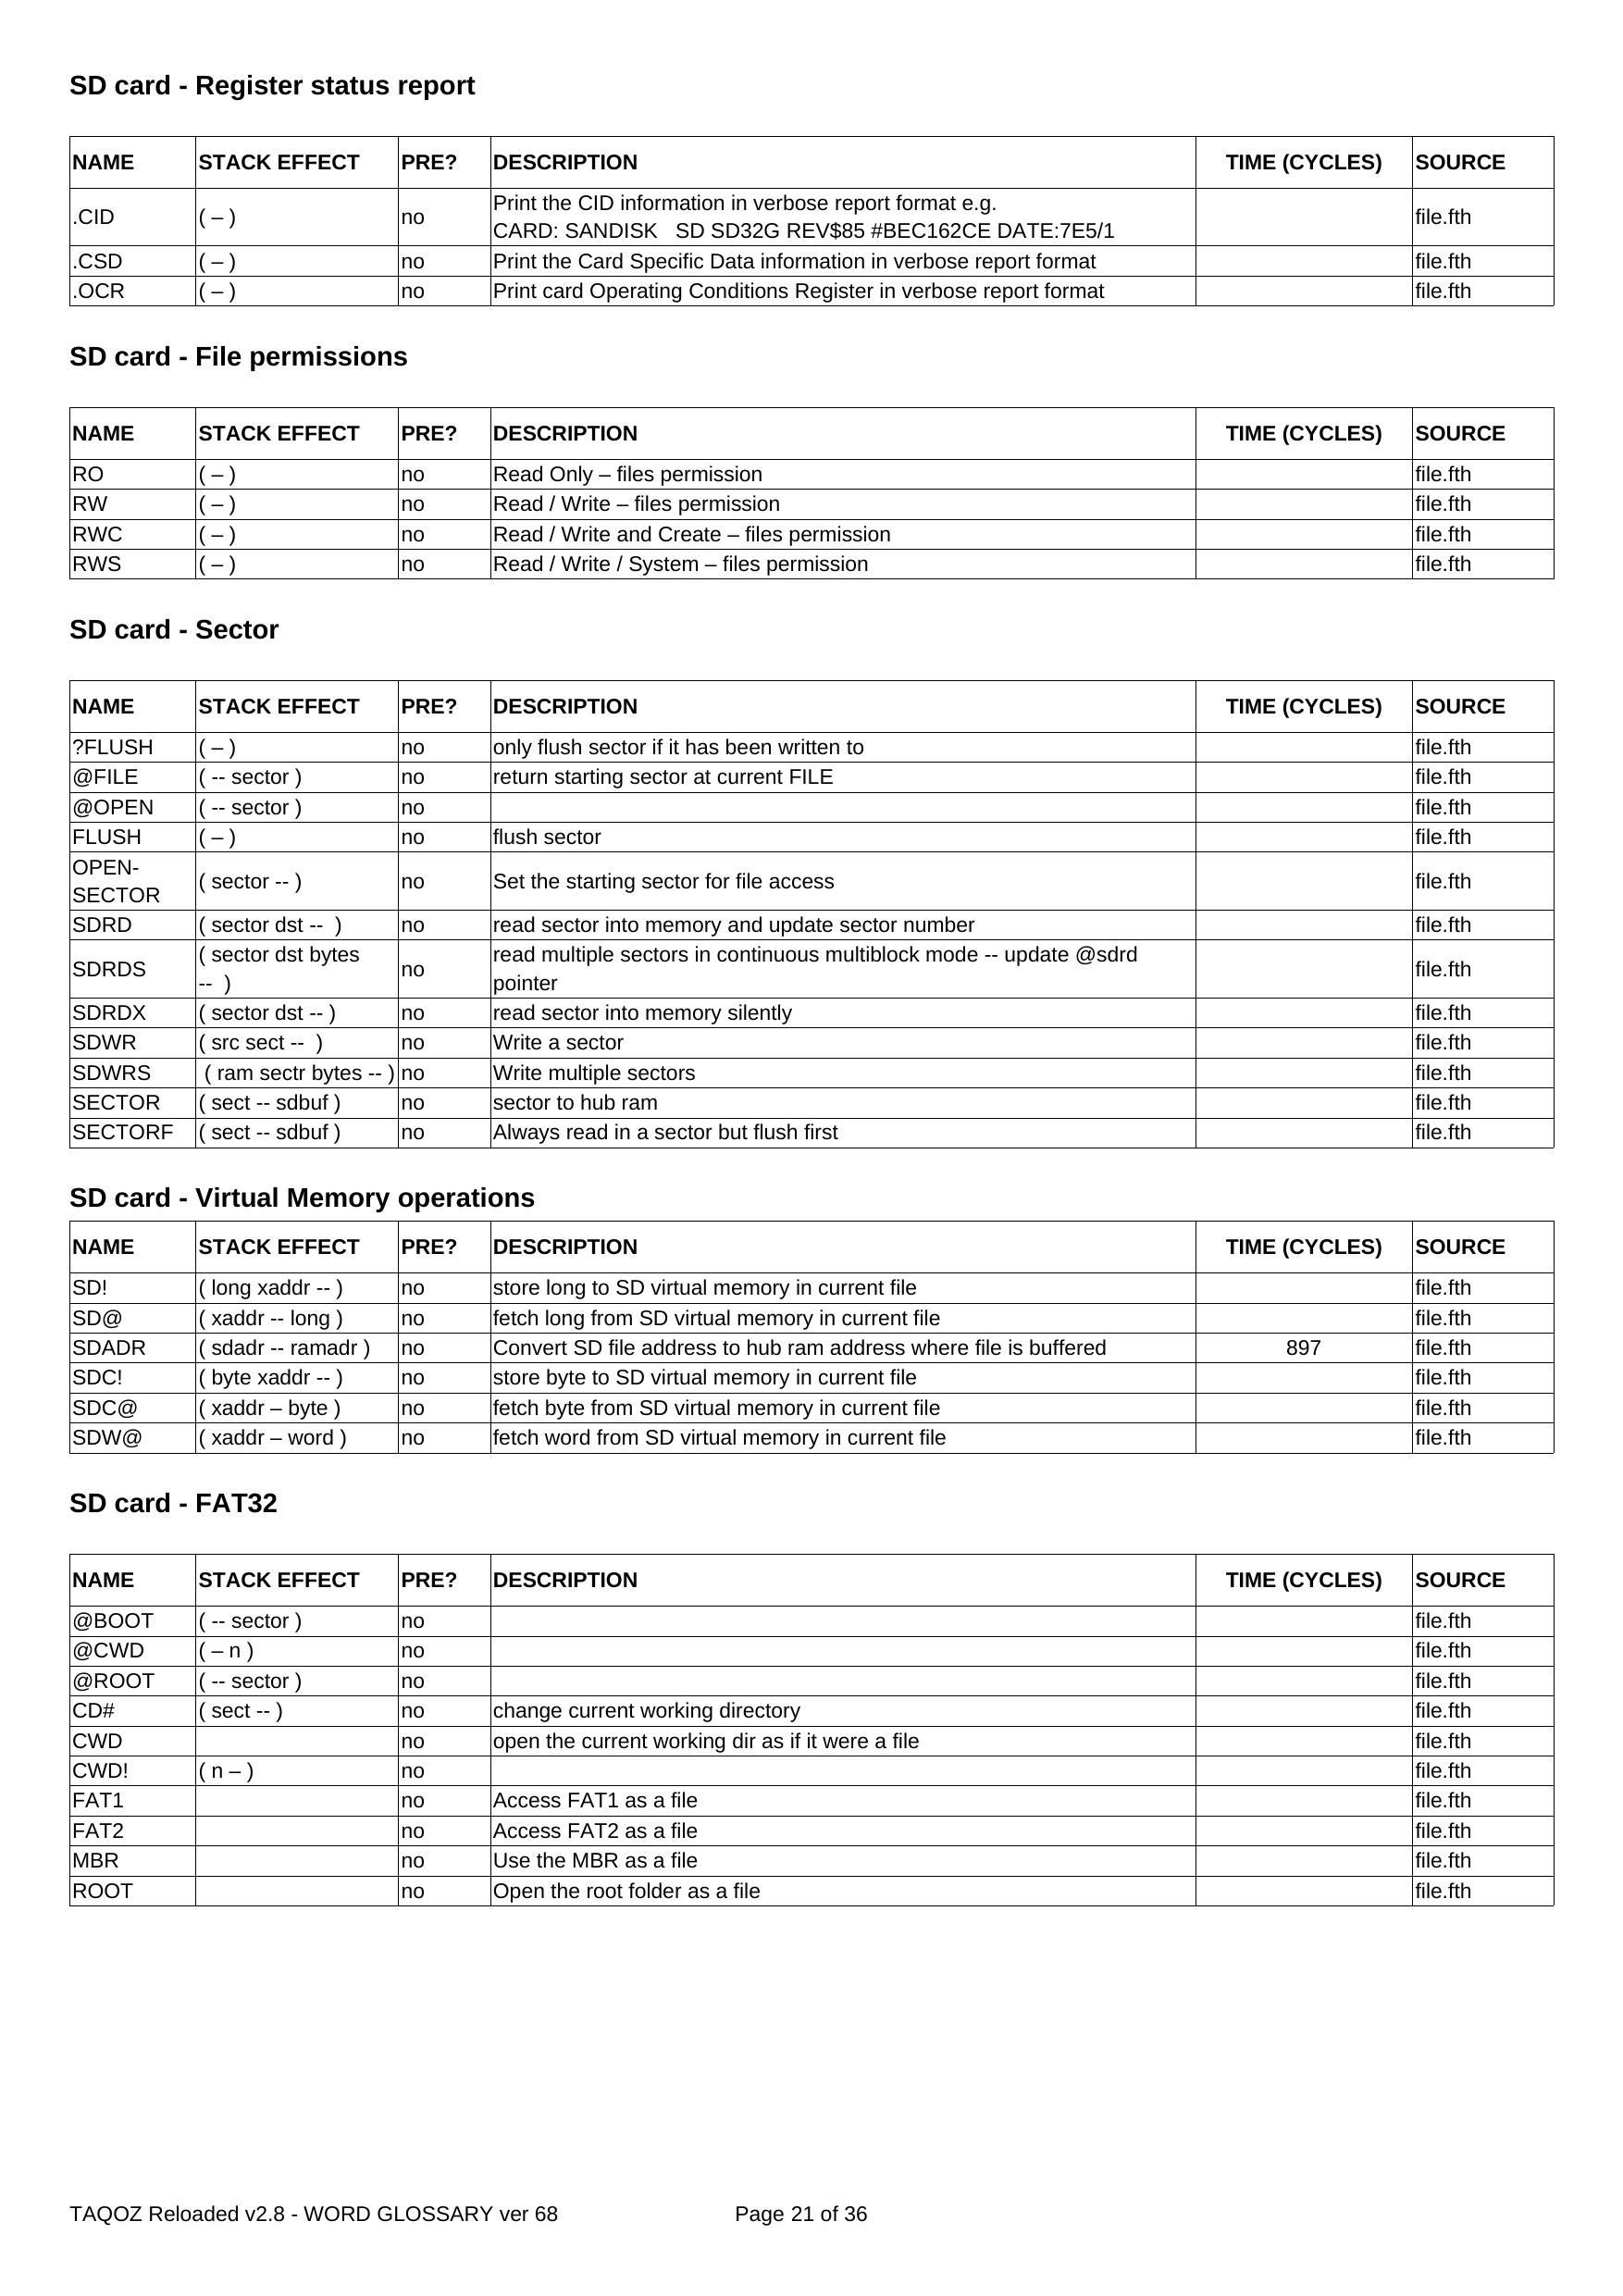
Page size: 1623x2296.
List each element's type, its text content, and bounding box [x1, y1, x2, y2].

table_cell file.fth [1413, 1059, 1554, 1087]
table_header DESCRIPTION [491, 408, 1196, 459]
table_cell ?FLUSH [70, 733, 195, 762]
table_cell no [399, 1727, 490, 1756]
table_header DESCRIPTION [491, 1555, 1196, 1606]
table_cell flush sector [491, 823, 1196, 851]
table_cell ( -- sector ) [196, 1667, 398, 1695]
table_cell file.fth [1413, 1877, 1554, 1905]
table_cell file.fth [1413, 1817, 1554, 1845]
table_cell no [399, 1877, 490, 1905]
table_cell SDW@ [70, 1423, 195, 1452]
table_cell no [399, 911, 490, 939]
table_cell file.fth [1413, 1088, 1554, 1117]
table_cell no [399, 1846, 490, 1876]
table_cell RWC [70, 520, 195, 549]
table_cell FLUSH [70, 823, 195, 851]
table_cell [1196, 1817, 1412, 1845]
table_cell ( – ) [196, 277, 398, 305]
table_cell [1196, 1786, 1412, 1816]
table_cell no [399, 763, 490, 792]
table_cell no [399, 189, 490, 245]
table_header DESCRIPTION [491, 681, 1196, 732]
table_cell file.fth [1413, 246, 1554, 276]
table_cell 897 [1196, 1334, 1412, 1362]
table_header NAME [70, 408, 195, 459]
table_cell no [399, 1059, 490, 1087]
table_cell file.fth [1413, 999, 1554, 1027]
table_cell ( n – ) [196, 1756, 398, 1785]
table_cell [1196, 1059, 1412, 1087]
table_cell ( – ) [196, 733, 398, 762]
table_cell Read / Write – files permission [491, 490, 1196, 519]
table_header PRE? [399, 681, 490, 732]
table_header TIME (CYCLES) [1196, 681, 1412, 732]
table_cell RW [70, 490, 195, 519]
table_cell [1196, 1637, 1412, 1666]
table_header STACK EFFECT [196, 1555, 398, 1606]
subtitle SD card - Sector [69, 614, 1554, 644]
table_cell no [399, 1696, 490, 1725]
table_header TIME (CYCLES) [1196, 137, 1412, 188]
table_cell Write multiple sectors [491, 1059, 1196, 1087]
table_cell read sector into memory and update sector number [491, 911, 1196, 939]
table_cell [1196, 1607, 1412, 1635]
table_cell CD# [70, 1696, 195, 1725]
table_cell [1196, 1273, 1412, 1302]
table_cell ( – ) [196, 823, 398, 851]
table_cell Set the starting sector for file access [491, 852, 1196, 910]
table_cell no [399, 277, 490, 305]
table_cell file.fth [1413, 1273, 1554, 1302]
table_cell no [399, 1088, 490, 1117]
table_cell SDWR [70, 1028, 195, 1058]
table_cell .OCR [70, 277, 195, 305]
table_cell [1196, 490, 1412, 519]
table_header NAME [70, 137, 195, 188]
table_header SOURCE [1413, 1555, 1554, 1606]
table_cell [491, 1667, 1196, 1695]
table_cell no [399, 1119, 490, 1148]
table_cell no [399, 1786, 490, 1816]
table_cell file.fth [1413, 793, 1554, 822]
table_cell [196, 1877, 398, 1905]
table_cell ( – ) [196, 550, 398, 578]
table_cell change current working directory [491, 1696, 1196, 1725]
table_cell [1196, 1088, 1412, 1117]
table_cell Read / Write / System – files permission [491, 550, 1196, 578]
table_header PRE? [399, 408, 490, 459]
table_header PRE? [399, 1222, 490, 1272]
table_cell Print the CID information in verbose report format e.g. CARD: SANDISK SD SD32G REV$85 #BEC162CE DATE:7E5/1 [491, 189, 1196, 245]
table_cell file.fth [1413, 189, 1554, 245]
table_cell ( long xaddr -- ) [196, 1273, 398, 1302]
table_cell CWD! [70, 1756, 195, 1785]
table_cell file.fth [1413, 1667, 1554, 1695]
table_cell [1196, 911, 1412, 939]
table_cell [1196, 550, 1412, 578]
table_cell [1196, 189, 1412, 245]
table_cell file.fth [1413, 1028, 1554, 1058]
table_cell no [399, 1607, 490, 1635]
table_cell ( -- sector ) [196, 1607, 398, 1635]
table_cell [1196, 1756, 1412, 1785]
table_cell [1196, 1304, 1412, 1333]
table_cell file.fth [1413, 1696, 1554, 1725]
table_cell no [399, 1028, 490, 1058]
table_cell file.fth [1413, 1637, 1554, 1666]
table_cell sector to hub ram [491, 1088, 1196, 1117]
table_cell SDRDS [70, 940, 195, 998]
table_cell SDRDX [70, 999, 195, 1027]
table_cell [1196, 1119, 1412, 1148]
table_cell file.fth [1413, 1727, 1554, 1756]
table_cell ( sector -- ) [196, 852, 398, 910]
table_header NAME [70, 681, 195, 732]
table_cell OPEN-SECTOR [70, 852, 195, 910]
table_header NAME [70, 1555, 195, 1606]
table_cell no [399, 1756, 490, 1785]
table_cell file.fth [1413, 1334, 1554, 1362]
table_cell FAT2 [70, 1817, 195, 1845]
table_cell [491, 1607, 1196, 1635]
table_cell file.fth [1413, 823, 1554, 851]
table_cell [196, 1727, 398, 1756]
table_cell Use the MBR as a file [491, 1846, 1196, 1876]
subtitle SD card - FAT32 [69, 1487, 1554, 1519]
table_cell file.fth [1413, 1394, 1554, 1422]
table_cell SDC@ [70, 1394, 195, 1422]
table_cell no [399, 460, 490, 489]
table_cell store byte to SD virtual memory in current file [491, 1363, 1196, 1393]
table_cell [1196, 793, 1412, 822]
table_cell ( byte xaddr -- ) [196, 1363, 398, 1393]
table_cell @CWD [70, 1637, 195, 1666]
table_cell [1196, 1846, 1412, 1876]
table_cell file.fth [1413, 940, 1554, 998]
table_cell store long to SD virtual memory in current file [491, 1273, 1196, 1302]
table_cell file.fth [1413, 460, 1554, 489]
table_cell no [399, 490, 490, 519]
table_cell ( sector dst -- ) [196, 911, 398, 939]
table_cell ( – n ) [196, 1637, 398, 1666]
table_cell ( – ) [196, 520, 398, 549]
table_cell .CSD [70, 246, 195, 276]
table_cell ( – ) [196, 246, 398, 276]
table_cell file.fth [1413, 1423, 1554, 1452]
table_cell [1196, 1696, 1412, 1725]
table_cell ( src sect -- ) [196, 1028, 398, 1058]
table_header STACK EFFECT [196, 137, 398, 188]
table_cell ( – ) [196, 460, 398, 489]
table_cell no [399, 1304, 490, 1333]
table_cell file.fth [1413, 277, 1554, 305]
table_cell ( sect -- sdbuf ) [196, 1088, 398, 1117]
table_cell [1196, 940, 1412, 998]
table_cell no [399, 550, 490, 578]
table_cell CWD [70, 1727, 195, 1756]
table_cell SDADR [70, 1334, 195, 1362]
table_header TIME (CYCLES) [1196, 408, 1412, 459]
table_cell no [399, 733, 490, 762]
table_cell ( -- sector ) [196, 763, 398, 792]
table_header SOURCE [1413, 408, 1554, 459]
table_cell Write a sector [491, 1028, 1196, 1058]
table_cell read multiple sectors in continuous multiblock mode -- update @sdrd pointer [491, 940, 1196, 998]
table_cell no [399, 999, 490, 1027]
table_cell ( – ) [196, 490, 398, 519]
subtitle SD card - File permissions [69, 341, 1554, 371]
table_header SOURCE [1413, 137, 1554, 188]
table_cell ( sect -- ) [196, 1696, 398, 1725]
table_cell no [399, 1637, 490, 1666]
table_cell file.fth [1413, 1119, 1554, 1148]
table_cell ( xaddr -- long ) [196, 1304, 398, 1333]
table_cell ( sdadr -- ramadr ) [196, 1334, 398, 1362]
table_header DESCRIPTION [491, 137, 1196, 188]
table_cell no [399, 1273, 490, 1302]
table_cell file.fth [1413, 1607, 1554, 1635]
table_cell no [399, 852, 490, 910]
table_cell [1196, 733, 1412, 762]
table_cell no [399, 823, 490, 851]
table_header SOURCE [1413, 1222, 1554, 1272]
table_cell [1196, 763, 1412, 792]
table_cell no [399, 940, 490, 998]
table_cell [1196, 999, 1412, 1027]
table_cell SDC! [70, 1363, 195, 1393]
table_cell no [399, 1667, 490, 1695]
table_cell fetch word from SD virtual memory in current file [491, 1423, 1196, 1452]
table_cell file.fth [1413, 1786, 1554, 1816]
table_header TIME (CYCLES) [1196, 1555, 1412, 1606]
table_cell [1196, 1423, 1412, 1452]
table_cell RWS [70, 550, 195, 578]
table_cell no [399, 1817, 490, 1845]
table_cell Read Only – files permission [491, 460, 1196, 489]
table_cell @ROOT [70, 1667, 195, 1695]
table_cell [1196, 1667, 1412, 1695]
table_cell .CID [70, 189, 195, 245]
table_cell [1196, 852, 1412, 910]
table_cell [1196, 520, 1412, 549]
table_cell Access FAT1 as a file [491, 1786, 1196, 1816]
table_cell return starting sector at current FILE [491, 763, 1196, 792]
table_cell file.fth [1413, 550, 1554, 578]
table_cell [196, 1786, 398, 1816]
table_cell [1196, 1028, 1412, 1058]
table_cell no [399, 1363, 490, 1393]
table_cell no [399, 1423, 490, 1452]
table_cell @FILE [70, 763, 195, 792]
table_cell RO [70, 460, 195, 489]
table_cell file.fth [1413, 911, 1554, 939]
table_cell SECTORF [70, 1119, 195, 1148]
table_cell [1196, 823, 1412, 851]
table_cell [196, 1817, 398, 1845]
subtitle SD card - Virtual Memory operations [69, 1182, 1554, 1213]
table_cell SDWRS [70, 1059, 195, 1087]
table_header DESCRIPTION [491, 1222, 1196, 1272]
table_cell ( sector dst bytes -- ) [196, 940, 398, 998]
table_header STACK EFFECT [196, 408, 398, 459]
table_header TIME (CYCLES) [1196, 1222, 1412, 1272]
table_cell fetch byte from SD virtual memory in current file [491, 1394, 1196, 1422]
table_cell no [399, 1394, 490, 1422]
table_cell ROOT [70, 1877, 195, 1905]
table_cell ( -- sector ) [196, 793, 398, 822]
table_cell [1196, 1877, 1412, 1905]
table_cell Convert SD file address to hub ram address where file is buffered [491, 1334, 1196, 1362]
table_cell FAT1 [70, 1786, 195, 1816]
table_cell only flush sector if it has been written to [491, 733, 1196, 762]
table_cell no [399, 520, 490, 549]
table_cell @OPEN [70, 793, 195, 822]
table_cell file.fth [1413, 1846, 1554, 1876]
table_cell SD! [70, 1273, 195, 1302]
table_cell [1196, 1363, 1412, 1393]
table_cell Print the Card Specific Data information in verbose report format [491, 246, 1196, 276]
subtitle SD card - Register status report [69, 69, 1554, 100]
table_cell file.fth [1413, 1363, 1554, 1393]
table_cell no [399, 1334, 490, 1362]
table_header STACK EFFECT [196, 681, 398, 732]
table_cell no [399, 793, 490, 822]
table_cell file.fth [1413, 1304, 1554, 1333]
table_header NAME [70, 1222, 195, 1272]
table_cell SD@ [70, 1304, 195, 1333]
table_header PRE? [399, 1555, 490, 1606]
table_cell SECTOR [70, 1088, 195, 1117]
table_cell read sector into memory silently [491, 999, 1196, 1027]
table_cell Print card Operating Conditions Register in verbose report format [491, 277, 1196, 305]
table_cell ( sect -- sdbuf ) [196, 1119, 398, 1148]
table_cell fetch long from SD virtual memory in current file [491, 1304, 1196, 1333]
table_cell [1196, 246, 1412, 276]
table_cell [491, 793, 1196, 822]
table_cell @BOOT [70, 1607, 195, 1635]
table_cell [1196, 460, 1412, 489]
table_cell Open the root folder as a file [491, 1877, 1196, 1905]
table_cell file.fth [1413, 1756, 1554, 1785]
table_cell SDRD [70, 911, 195, 939]
table_cell file.fth [1413, 490, 1554, 519]
table_cell file.fth [1413, 852, 1554, 910]
table_cell file.fth [1413, 733, 1554, 762]
table_cell ( – ) [196, 189, 398, 245]
table_cell [491, 1756, 1196, 1785]
table_cell Access FAT2 as a file [491, 1817, 1196, 1845]
table_cell ( ram sectr bytes -- ) [196, 1059, 398, 1087]
table_cell ( xaddr – word ) [196, 1423, 398, 1452]
table_cell no [399, 246, 490, 276]
table_cell MBR [70, 1846, 195, 1876]
table_cell open the current working dir as if it were a file [491, 1727, 1196, 1756]
table_cell [491, 1637, 1196, 1666]
table_cell ( xaddr – byte ) [196, 1394, 398, 1422]
table_cell Always read in a sector but flush first [491, 1119, 1196, 1148]
table_cell Read / Write and Create – files permission [491, 520, 1196, 549]
table_cell file.fth [1413, 763, 1554, 792]
table_cell file.fth [1413, 520, 1554, 549]
table_cell [1196, 1727, 1412, 1756]
table_cell [196, 1846, 398, 1876]
table_cell [1196, 1394, 1412, 1422]
table_cell ( sector dst -- ) [196, 999, 398, 1027]
table_header STACK EFFECT [196, 1222, 398, 1272]
table_header SOURCE [1413, 681, 1554, 732]
table_header PRE? [399, 137, 490, 188]
table_cell [1196, 277, 1412, 305]
